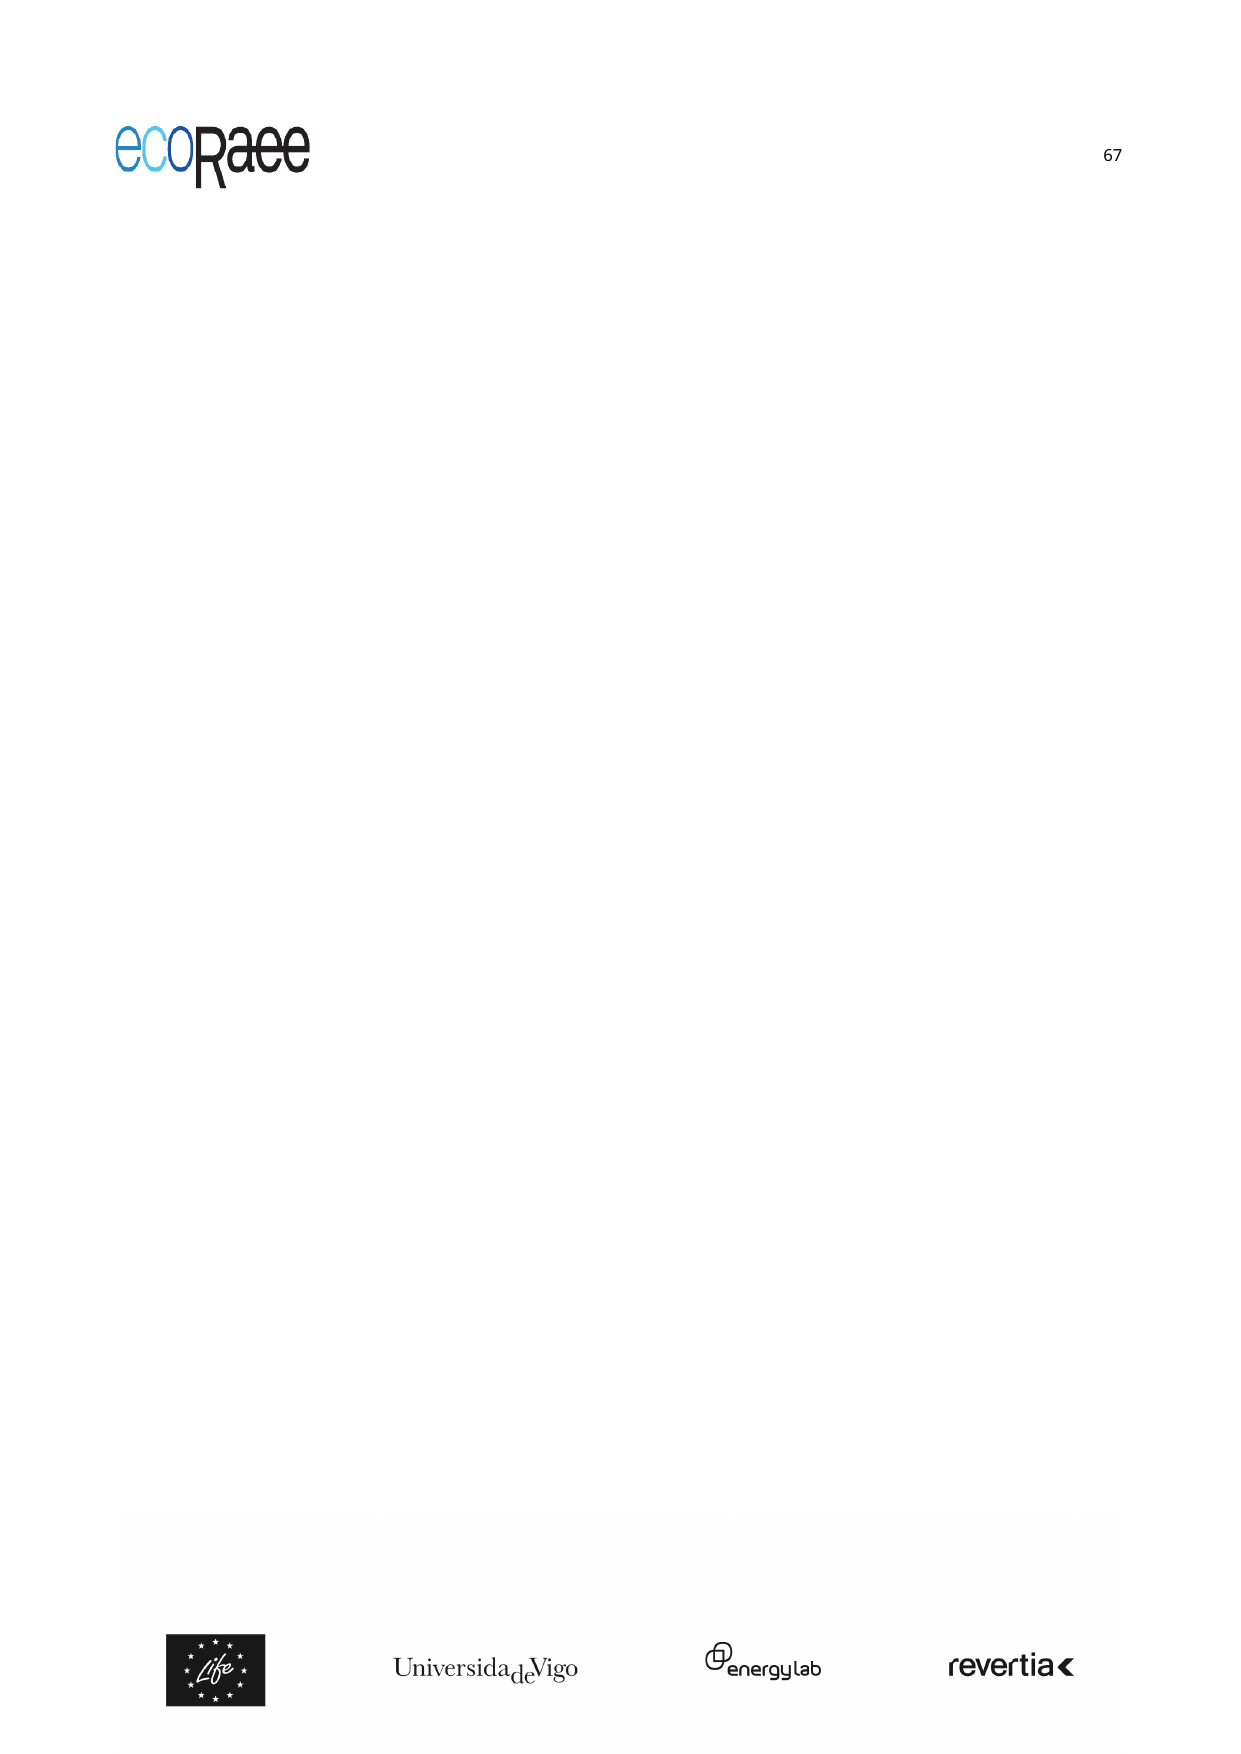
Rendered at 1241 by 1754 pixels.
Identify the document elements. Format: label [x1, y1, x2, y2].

picture [118, 1514, 1123, 1754]
picture [114, 124, 311, 190]
